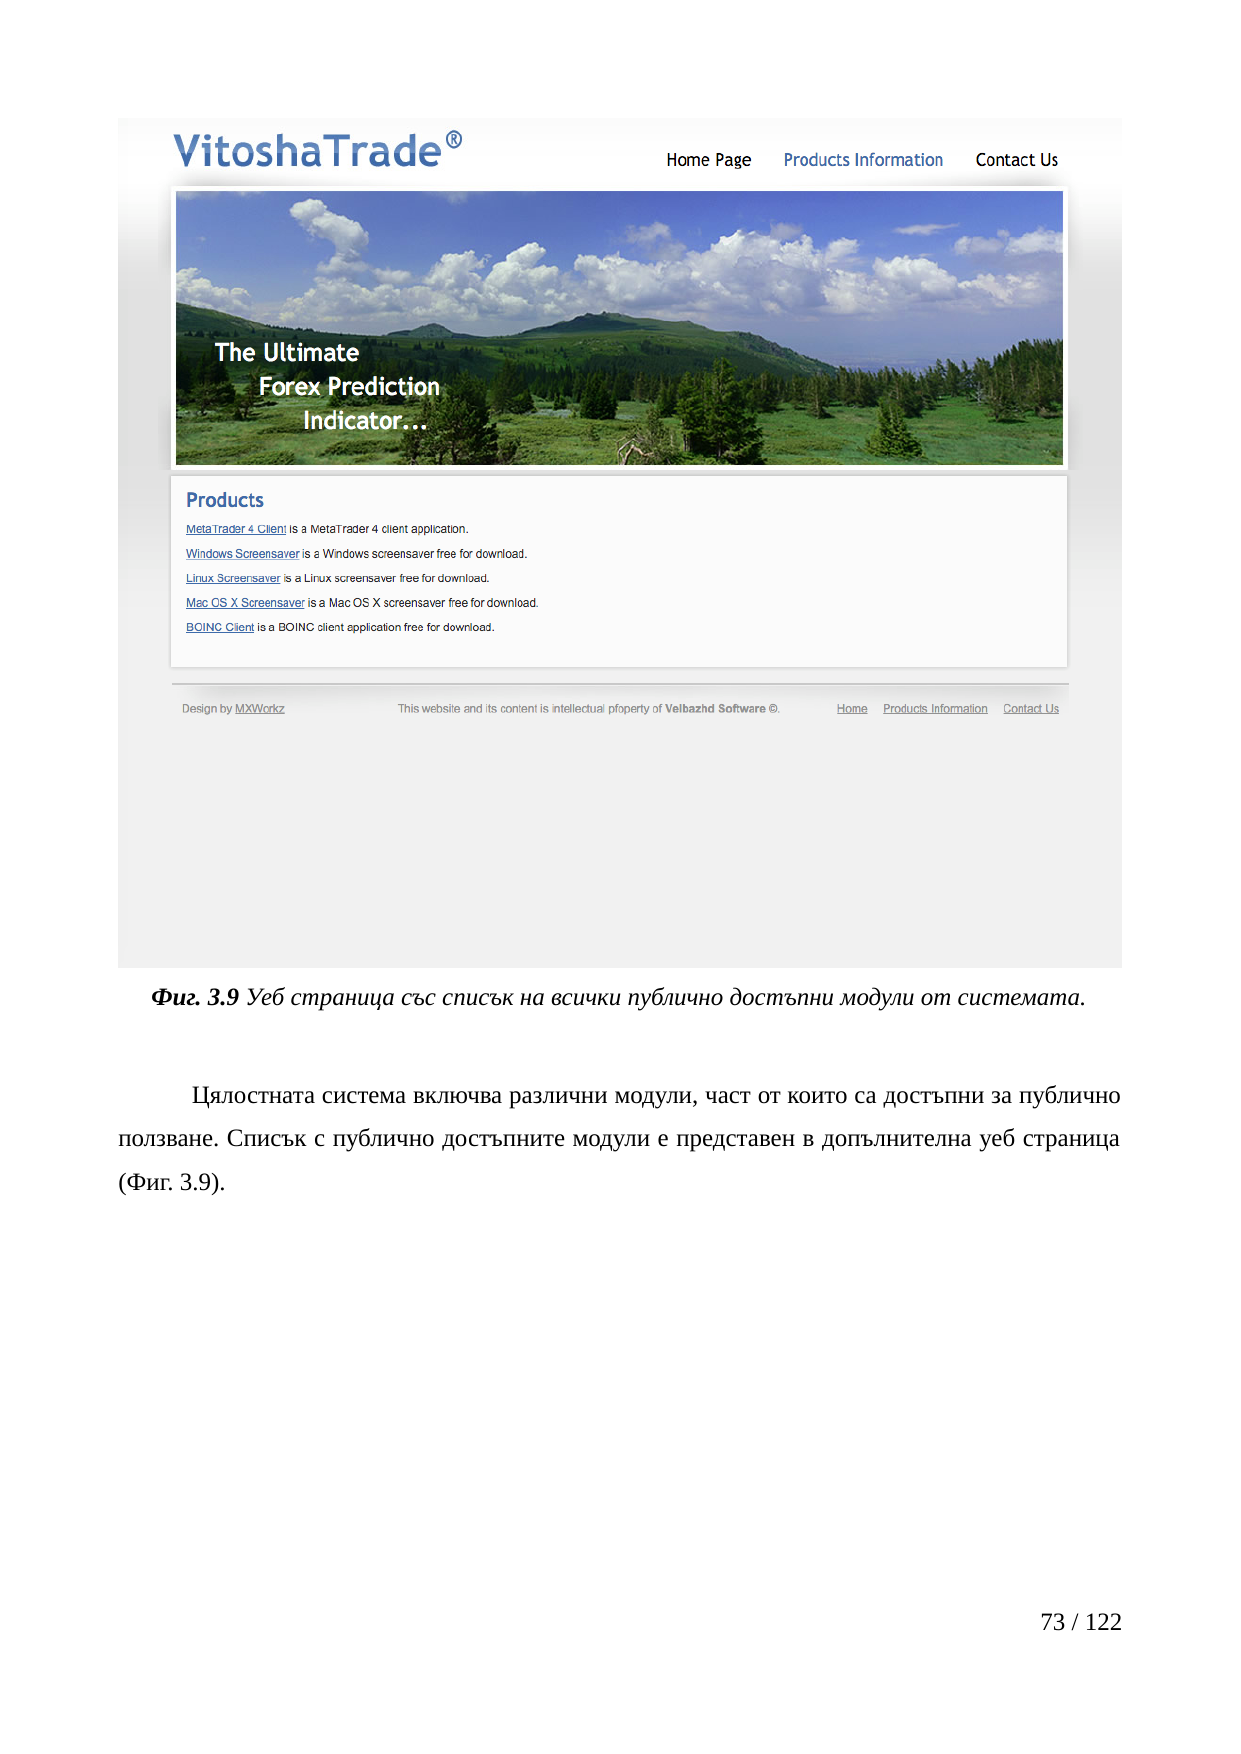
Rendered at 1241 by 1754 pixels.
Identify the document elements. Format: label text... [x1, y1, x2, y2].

text Цялостната система включва различни модули, част от които са достъпни за публично ползване. Списък с публично достъпните модули е представен в допълнителна уеб страница (Фиг. 3.9). [118, 1080, 1122, 1195]
text Фиг. 3.9 Уеб страница със списък на всички публично достъпни модули от системата. [118, 968, 1122, 1010]
picture [118, 118, 1122, 968]
